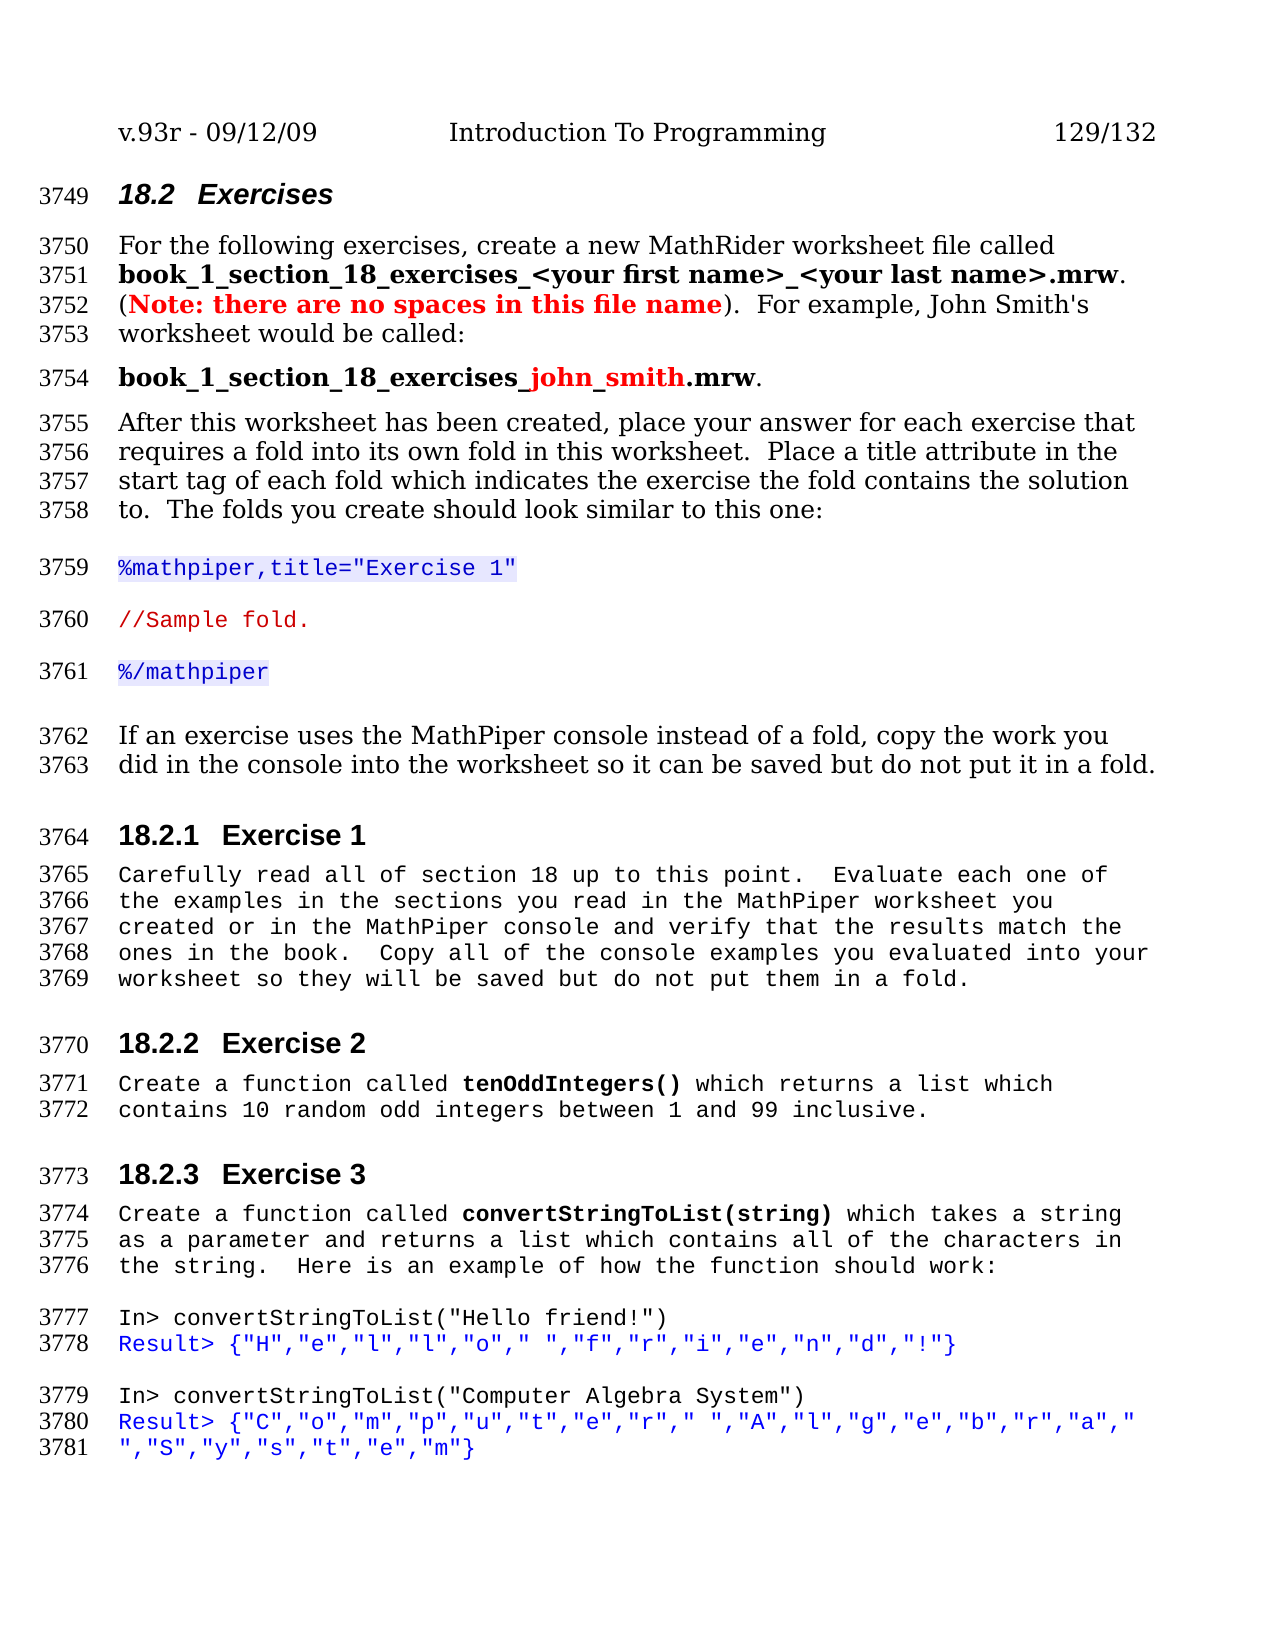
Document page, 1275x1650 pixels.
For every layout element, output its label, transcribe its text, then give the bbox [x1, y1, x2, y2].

text If an exercise uses the MathPiper console instead of a fold, copy the work you did in the console into the worksheet so it can be saved but do not put it in a fold. [118, 721, 1157, 779]
text Result> {"H","e","l","l","o"," ","f","r","i","e","n","d","!"} [118, 1332, 1157, 1358]
subtitle Exercise 1 [118, 818, 1157, 852]
text book_1_section_18_exercises_john_smith.mrw. [118, 363, 1157, 393]
text Create a function called convertStringToList(string) which takes a string as a parameter and returns a list which contains all of the characters in the string. Here is an example of how the function should work: [118, 1202, 1157, 1280]
text For the following exercises, create a new MathRider worksheet file called book_1_section_18_exercises_<your first name>_<your last name>.mrw. (Note: there are no spaces in this file name). For example, John Smith's worksheet would be called: [118, 231, 1157, 348]
text In> convertStringToList("Hello friend!") [118, 1306, 1157, 1332]
text Create a function called tenOddIntegers() which returns a list which contains 10 random odd integers between 1 and 99 inclusive. [118, 1072, 1157, 1124]
subtitle Exercises [118, 177, 1157, 210]
text In> convertStringToList("Computer Algebra System") [118, 1384, 1157, 1410]
text Result> {"C","o","m","p","u","t","e","r"," ","A","l","g","e","b","r","a"," ","S","y","s","t","e","m"} [118, 1410, 1157, 1462]
text After this worksheet has been created, place your answer for each exercise that requires a fold into its own fold in this worksheet. Place a title attribute in the start tag of each fold which indicates the exercise the fold contains the solution to. The folds you create should look similar to this one: [118, 408, 1157, 524]
text Carefully read all of section 18 up to this point. Evaluate each one of the examples in the sections you read in the MathPiper worksheet you created or in the MathPiper console and verify that the results match the ones in the book. Copy all of the console examples you evaluated into your worksheet so they will be saved but do not put them in a fold. [118, 864, 1157, 993]
text //Sample fold. [118, 608, 1157, 634]
subtitle Exercise 3 [118, 1157, 1157, 1191]
text %/mathpiper [118, 660, 1157, 686]
text %mathpiper,title="Exercise 1" [118, 556, 1157, 582]
subtitle Exercise 2 [118, 1027, 1157, 1060]
